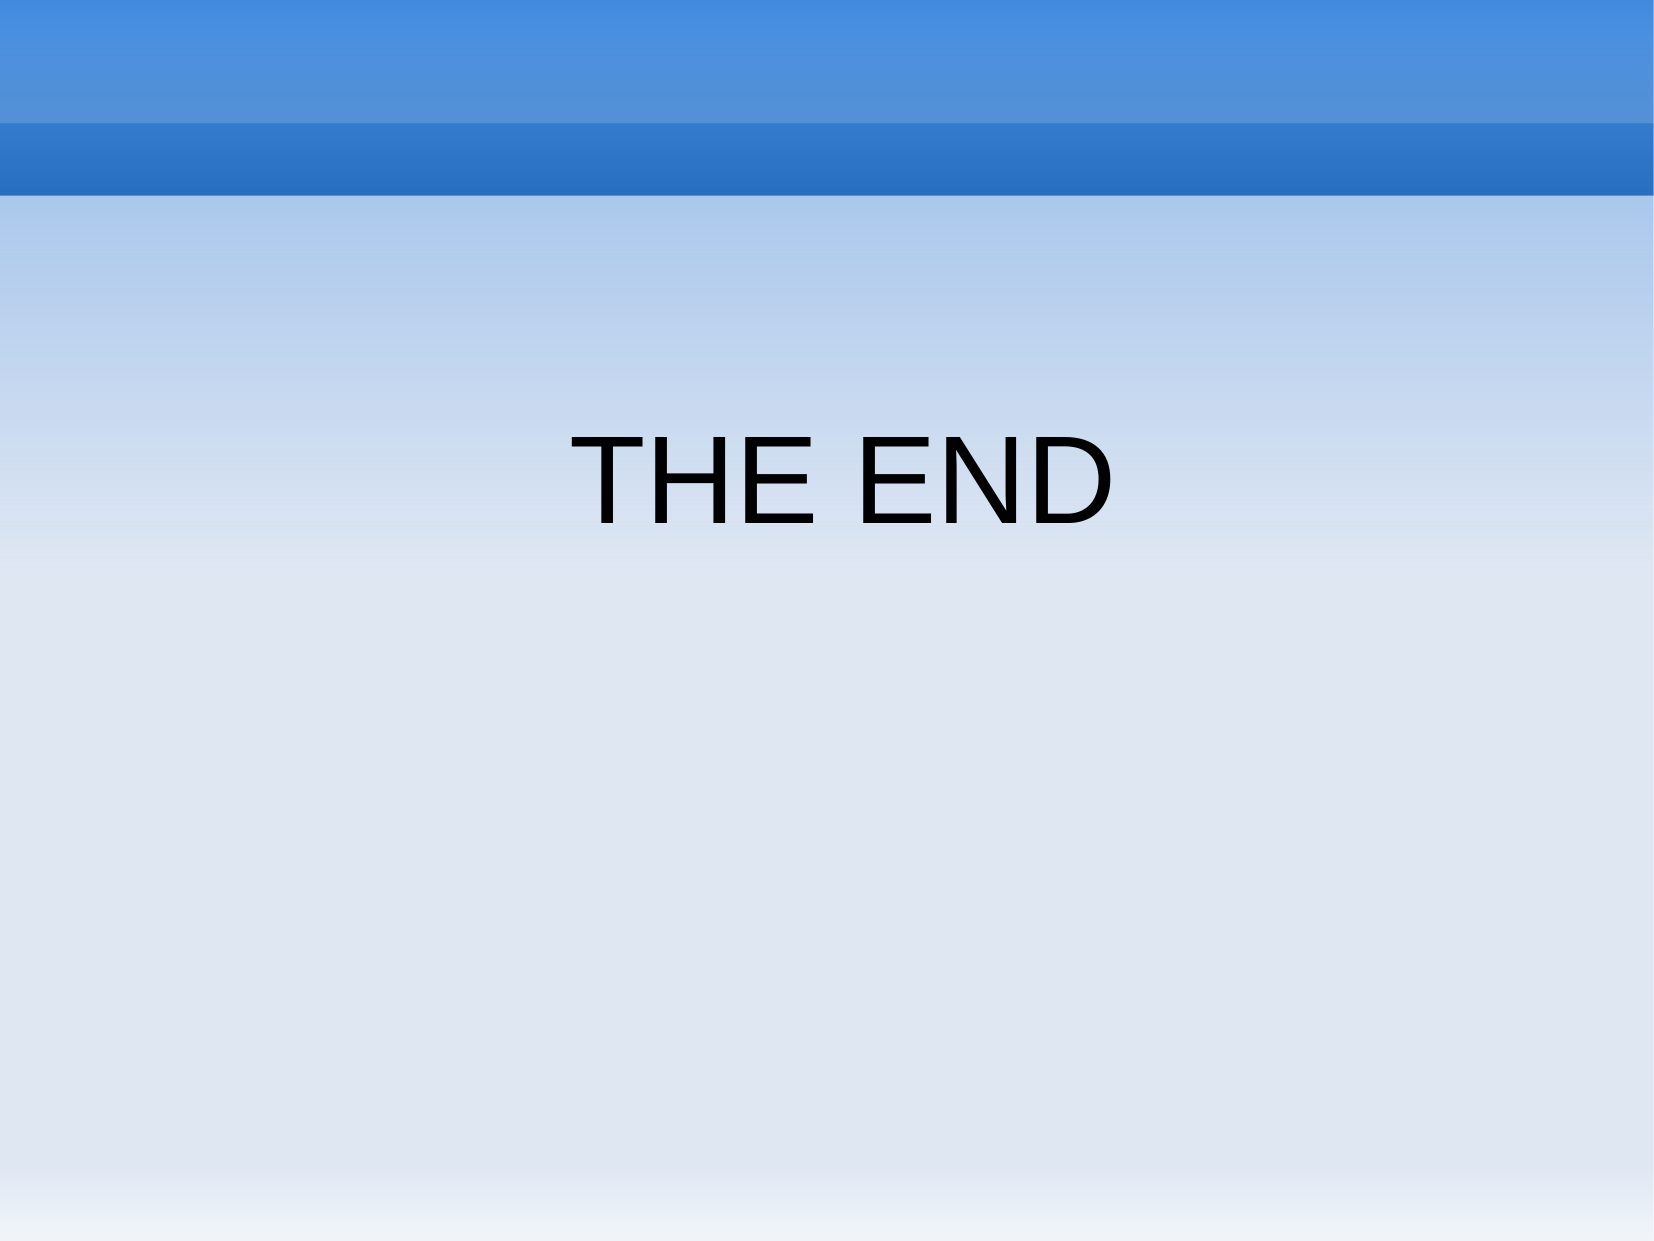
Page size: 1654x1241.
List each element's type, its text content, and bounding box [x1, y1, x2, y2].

subtitle THE END [76, 0, 1565, 1109]
picture [0, 0, 1654, 1241]
